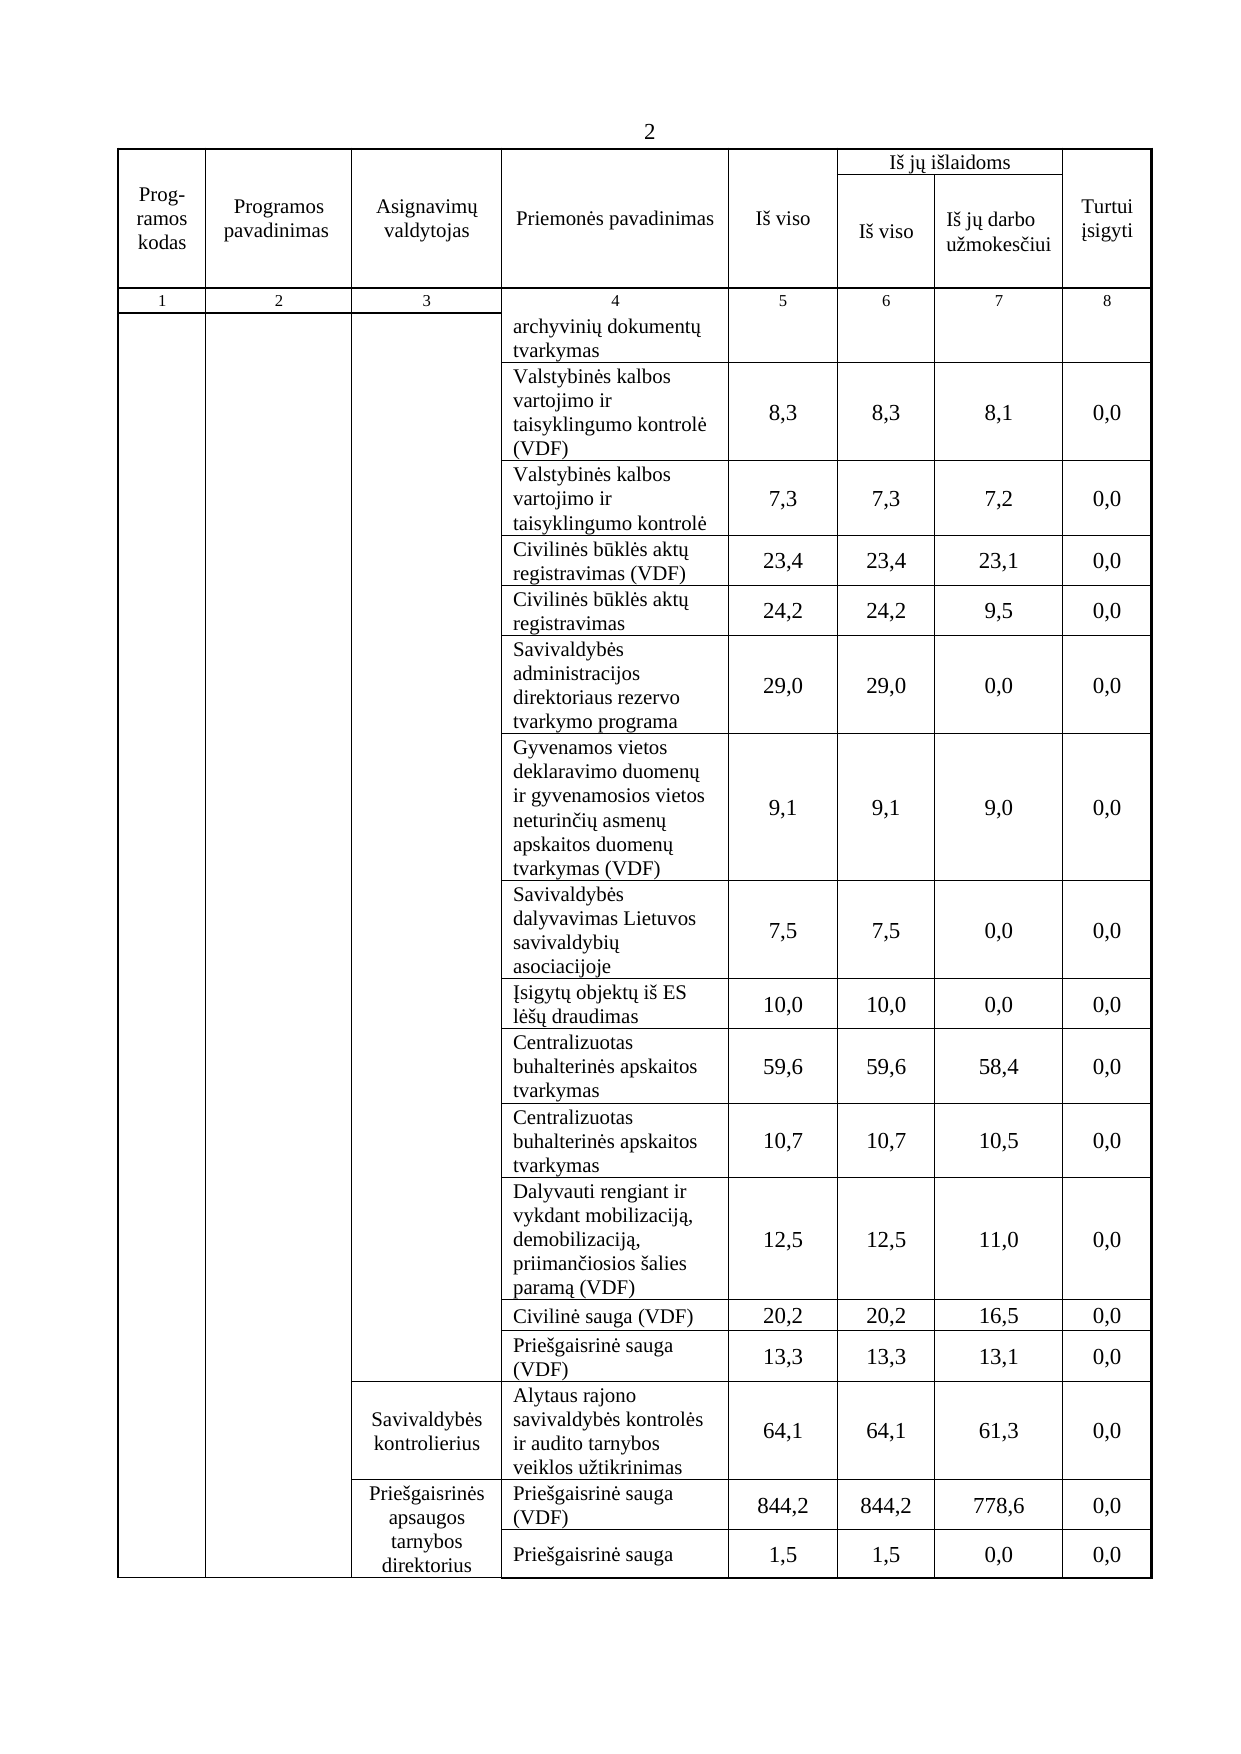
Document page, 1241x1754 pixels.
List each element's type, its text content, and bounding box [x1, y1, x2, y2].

table_cell 0,0 [1063, 1029, 1150, 1102]
table_cell 20,2 [838, 1300, 934, 1330]
table_cell Savivaldybės administracijos direktoriaus rezervo tvarkymo programa [502, 636, 728, 733]
table_cell 7,3 [838, 461, 934, 534]
table_cell 0,0 [1063, 363, 1150, 460]
table_cell 61,3 [935, 1382, 1062, 1479]
table_cell 5 [729, 289, 837, 312]
table_cell archyvinių dokumentų tvarkymas [502, 312, 728, 362]
table_cell 10,0 [729, 979, 837, 1028]
table_cell Dalyvauti rengiant ir vykdant mobilizaciją, demobilizaciją, priimančiosios šalies paramą (VDF) [502, 1178, 728, 1299]
table_cell Valstybinės kalbos vartojimo ir taisyklingumo kontrolė (VDF) [502, 363, 728, 460]
table_cell 24,2 [838, 586, 934, 635]
table_cell 1,5 [838, 1530, 934, 1577]
table_cell 9,5 [935, 586, 1062, 635]
table_cell 8,3 [729, 363, 837, 460]
table_cell Savivaldybės kontrolierius [352, 1382, 501, 1479]
table_cell 0,0 [935, 636, 1062, 733]
table_cell 0,0 [935, 1530, 1062, 1577]
table_cell 0,0 [1063, 979, 1150, 1028]
table_cell 24,2 [729, 586, 837, 635]
table_cell 1 [119, 289, 205, 312]
table_cell [119, 314, 205, 1577]
table_cell 0,0 [1063, 1178, 1150, 1299]
table_cell 844,2 [729, 1480, 837, 1529]
table_cell 9,1 [729, 734, 837, 880]
table_cell Iš jų darbo užmokesčiui [935, 175, 1062, 287]
table_cell Priešgaisrinė sauga (VDF) [502, 1331, 728, 1381]
table_cell Centralizuotas buhalterinės apskaitos tvarkymas [502, 1029, 728, 1102]
table_cell Valstybinės kalbos vartojimo ir taisyklingumo kontrolė [502, 461, 728, 534]
table_cell 59,6 [729, 1029, 837, 1102]
table_cell Centralizuotas buhalterinės apskaitos tvarkymas [502, 1104, 728, 1177]
table_cell 7 [935, 289, 1062, 312]
table_header Prog-ramos kodas [119, 150, 205, 287]
table_cell 7,5 [838, 881, 934, 978]
table_cell 12,5 [838, 1178, 934, 1299]
table_cell 0,0 [935, 979, 1062, 1028]
table_cell 59,6 [838, 1029, 934, 1102]
table_cell [935, 312, 1062, 362]
table_header Turtui įsigyti [1063, 150, 1150, 287]
table_cell Gyvenamos vietos deklaravimo duomenų ir gyvenamosios vietos neturinčių asmenų apskaitos duomenų tvarkymas (VDF) [502, 734, 728, 880]
table_cell 1,5 [729, 1530, 837, 1577]
table_cell 64,1 [729, 1382, 837, 1479]
table_cell 13,3 [838, 1331, 934, 1381]
table_cell 10,7 [838, 1104, 934, 1177]
table_cell 0,0 [1063, 1480, 1150, 1529]
table_header Priemonės pavadinimas [502, 150, 728, 287]
table_cell 9,0 [935, 734, 1062, 880]
table_cell Civilinė sauga (VDF) [502, 1300, 728, 1330]
table_cell 11,0 [935, 1178, 1062, 1299]
table_cell 3 [352, 289, 501, 312]
table_cell 0,0 [1063, 536, 1150, 585]
table_cell 64,1 [838, 1382, 934, 1479]
table_cell 4 [502, 289, 728, 312]
table_cell [352, 314, 501, 1381]
table_cell 23,4 [729, 536, 837, 585]
table_cell 9,1 [838, 734, 934, 880]
table_cell 8,1 [935, 363, 1062, 460]
table_cell 0,0 [1063, 636, 1150, 733]
table_cell 0,0 [1063, 586, 1150, 635]
table_cell 8,3 [838, 363, 934, 460]
table_cell [838, 312, 934, 362]
table_header Iš viso [729, 150, 837, 287]
table_cell Civilinės būklės aktų registravimas [502, 586, 728, 635]
table_cell 29,0 [838, 636, 934, 733]
table_cell 0,0 [1063, 881, 1150, 978]
table_cell 0,0 [1063, 1382, 1150, 1479]
table_header Programos pavadinimas [206, 150, 351, 287]
table_cell Alytaus rajono savivaldybės kontrolės ir audito tarnybos veiklos užtikrinimas [502, 1382, 728, 1479]
table_cell 29,0 [729, 636, 837, 733]
table_cell 0,0 [1063, 1530, 1150, 1577]
table_cell 0,0 [1063, 461, 1150, 534]
table_cell Savivaldybės dalyvavimas Lietuvos savivaldybių asociacijoje [502, 881, 728, 978]
table_cell 7,2 [935, 461, 1062, 534]
table_cell 7,3 [729, 461, 837, 534]
table_cell 0,0 [1063, 734, 1150, 880]
table_cell 8 [1063, 289, 1150, 312]
table_cell 10,7 [729, 1104, 837, 1177]
table_cell 6 [838, 289, 934, 312]
table_cell 0,0 [1063, 1331, 1150, 1381]
table_cell 10,0 [838, 979, 934, 1028]
table_cell 13,3 [729, 1331, 837, 1381]
table_cell 20,2 [729, 1300, 837, 1330]
table_cell 58,4 [935, 1029, 1062, 1102]
table_cell 10,5 [935, 1104, 1062, 1177]
table_cell [1063, 312, 1150, 362]
table_cell 23,1 [935, 536, 1062, 585]
table_cell 844,2 [838, 1480, 934, 1529]
table_cell Civilinės būklės aktų registravimas (VDF) [502, 536, 728, 585]
table_cell [729, 312, 837, 362]
table_cell 7,5 [729, 881, 837, 978]
table_cell 778,6 [935, 1480, 1062, 1529]
table_cell 0,0 [935, 881, 1062, 978]
table_cell Iš viso [838, 175, 934, 287]
table_header Asignavimų valdytojas [352, 150, 501, 287]
table_cell 23,4 [838, 536, 934, 585]
table_header Iš jų išlaidoms [838, 150, 1062, 174]
table_cell 0,0 [1063, 1300, 1150, 1330]
table_cell 16,5 [935, 1300, 1062, 1330]
table_cell Priešgaisrinė sauga [502, 1530, 728, 1577]
table_cell Priešgaisrinė sauga (VDF) [502, 1480, 728, 1529]
table_cell Įsigytų objektų iš ES lėšų draudimas [502, 979, 728, 1028]
table_cell 12,5 [729, 1178, 837, 1299]
table_cell 2 [206, 289, 351, 312]
table_cell 13,1 [935, 1331, 1062, 1381]
table_cell 0,0 [1063, 1104, 1150, 1177]
table_cell Priešgaisrinės apsaugos tarnybos direktorius [352, 1480, 501, 1577]
table_cell [206, 314, 351, 1577]
